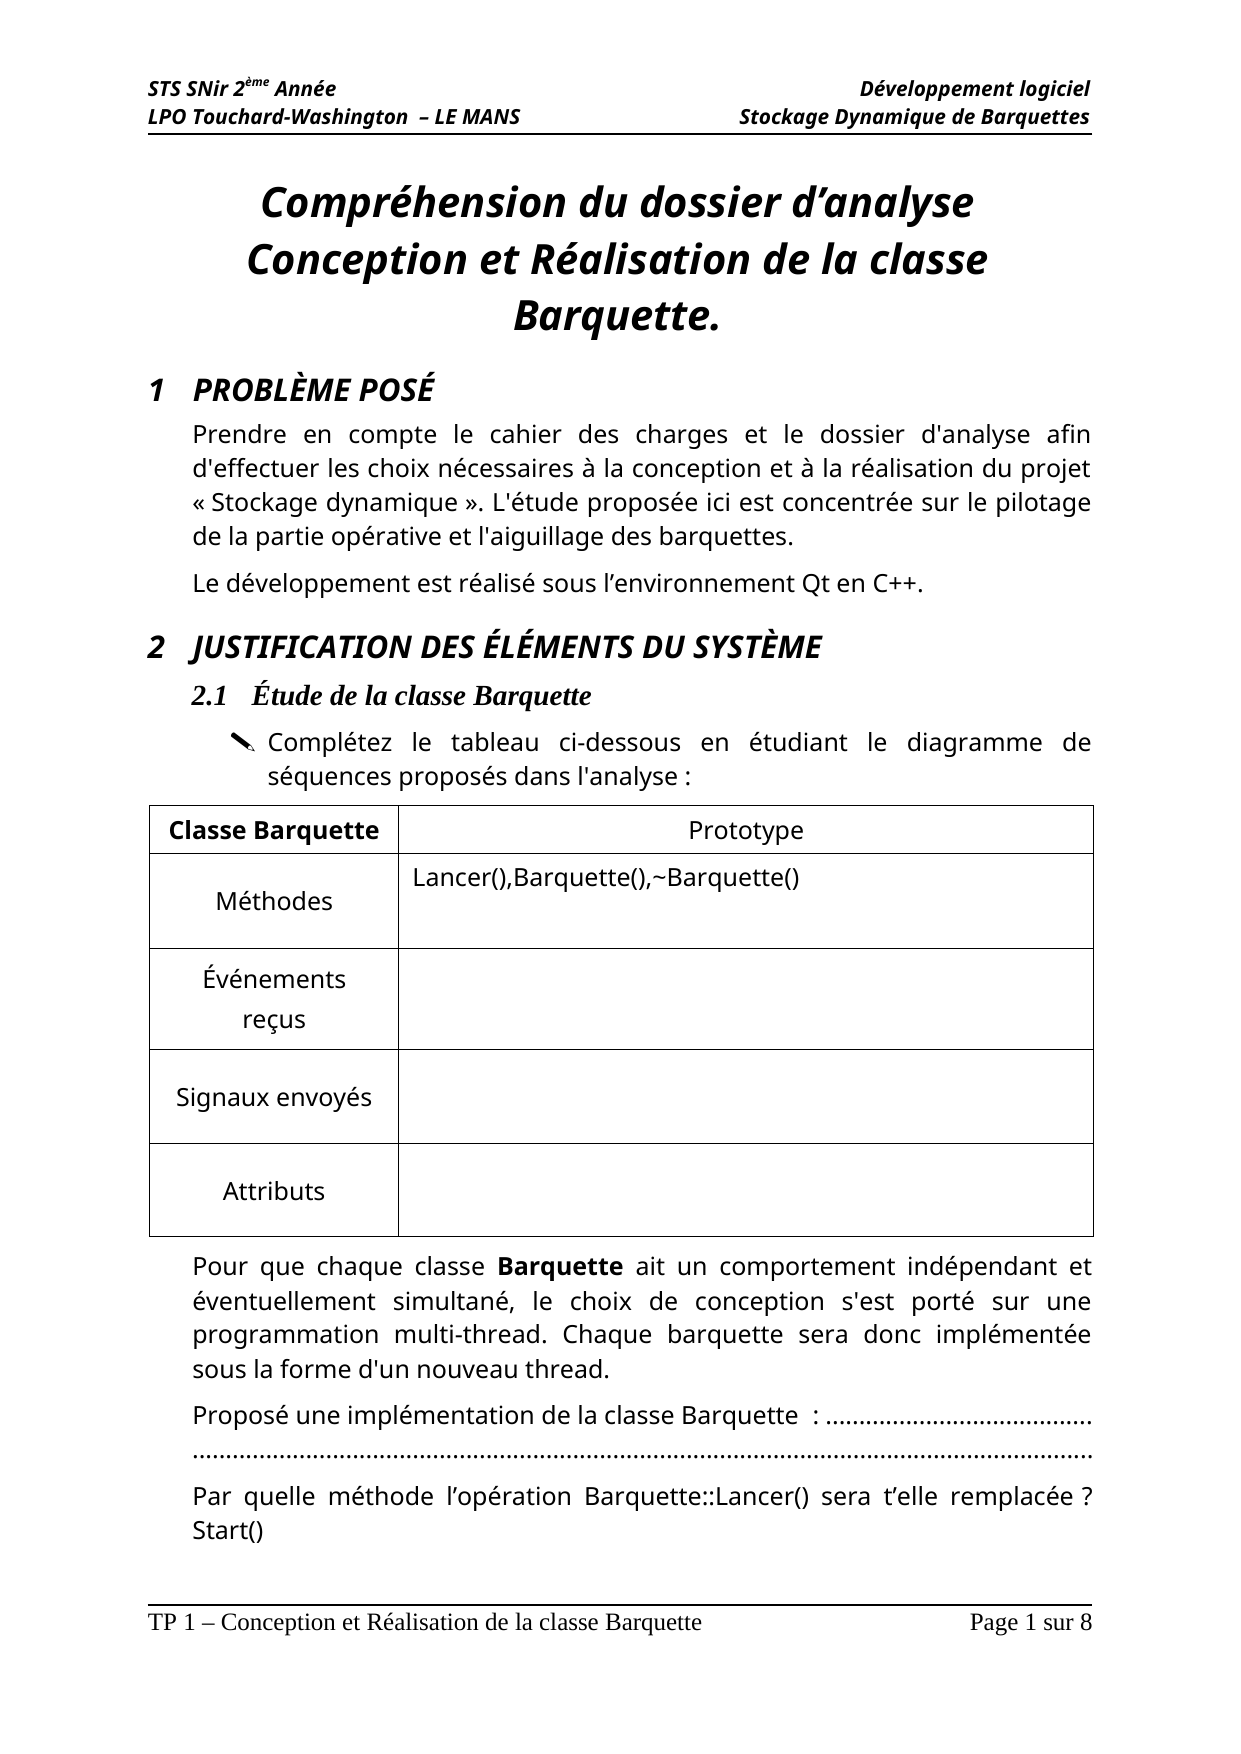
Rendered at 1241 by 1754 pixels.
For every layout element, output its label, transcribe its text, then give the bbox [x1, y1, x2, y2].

text Proposé une implémentation de la classe Barquette : [192, 1398, 1092, 1466]
text Compréhension du dossier d’analyse Conception et Réalisation de la classe Barquette. [148, 173, 1092, 343]
table_cell Lancer(),Barquette(),~Barquette() [399, 854, 1093, 947]
table_cell Attributs [150, 1144, 398, 1236]
table_cell Méthodes [150, 854, 398, 947]
subtitle Étude de la classe Barquette [191, 680, 1092, 712]
table_cell [399, 949, 1093, 1049]
table_header Classe Barquette [150, 806, 398, 853]
table_cell Événements reçus [150, 949, 398, 1049]
text Prendre en compte le cahier des charges et le dossier d'analyse afin d'effectuer les choix nécessaires à la conception et à la réalisation du projet « Stockage dynamique ». L'étude proposée ici est concentrée sur le pilotage de la partie opérative et l'aiguillage des barquettes. [192, 417, 1092, 553]
table_cell Signaux envoyés [150, 1050, 398, 1143]
text Par quelle méthode l’opération Barquette::Lancer() sera t’elle remplacée ?Start() [192, 1478, 1092, 1546]
list Complétez le tableau ci-dessous en étudiant le diagramme de séquences proposés dans l'analyse : [230, 724, 1092, 793]
subtitle Problème posé [148, 368, 1092, 411]
text Pour que chaque classe Barquette ait un comportement indépendant et éventuellement simultané, le choix de conception s'est porté sur une programmation multi-thread. Chaque barquette sera donc implémentée sous la forme d'un nouveau thread. [192, 1249, 1092, 1385]
table_cell [399, 1050, 1093, 1143]
text Le développement est réalisé sous l’environnement Qt en C++. [192, 566, 1092, 600]
table_cell [399, 1144, 1093, 1236]
table_header Prototype [399, 806, 1093, 853]
subtitle Justification des éléments du système [148, 625, 1092, 667]
